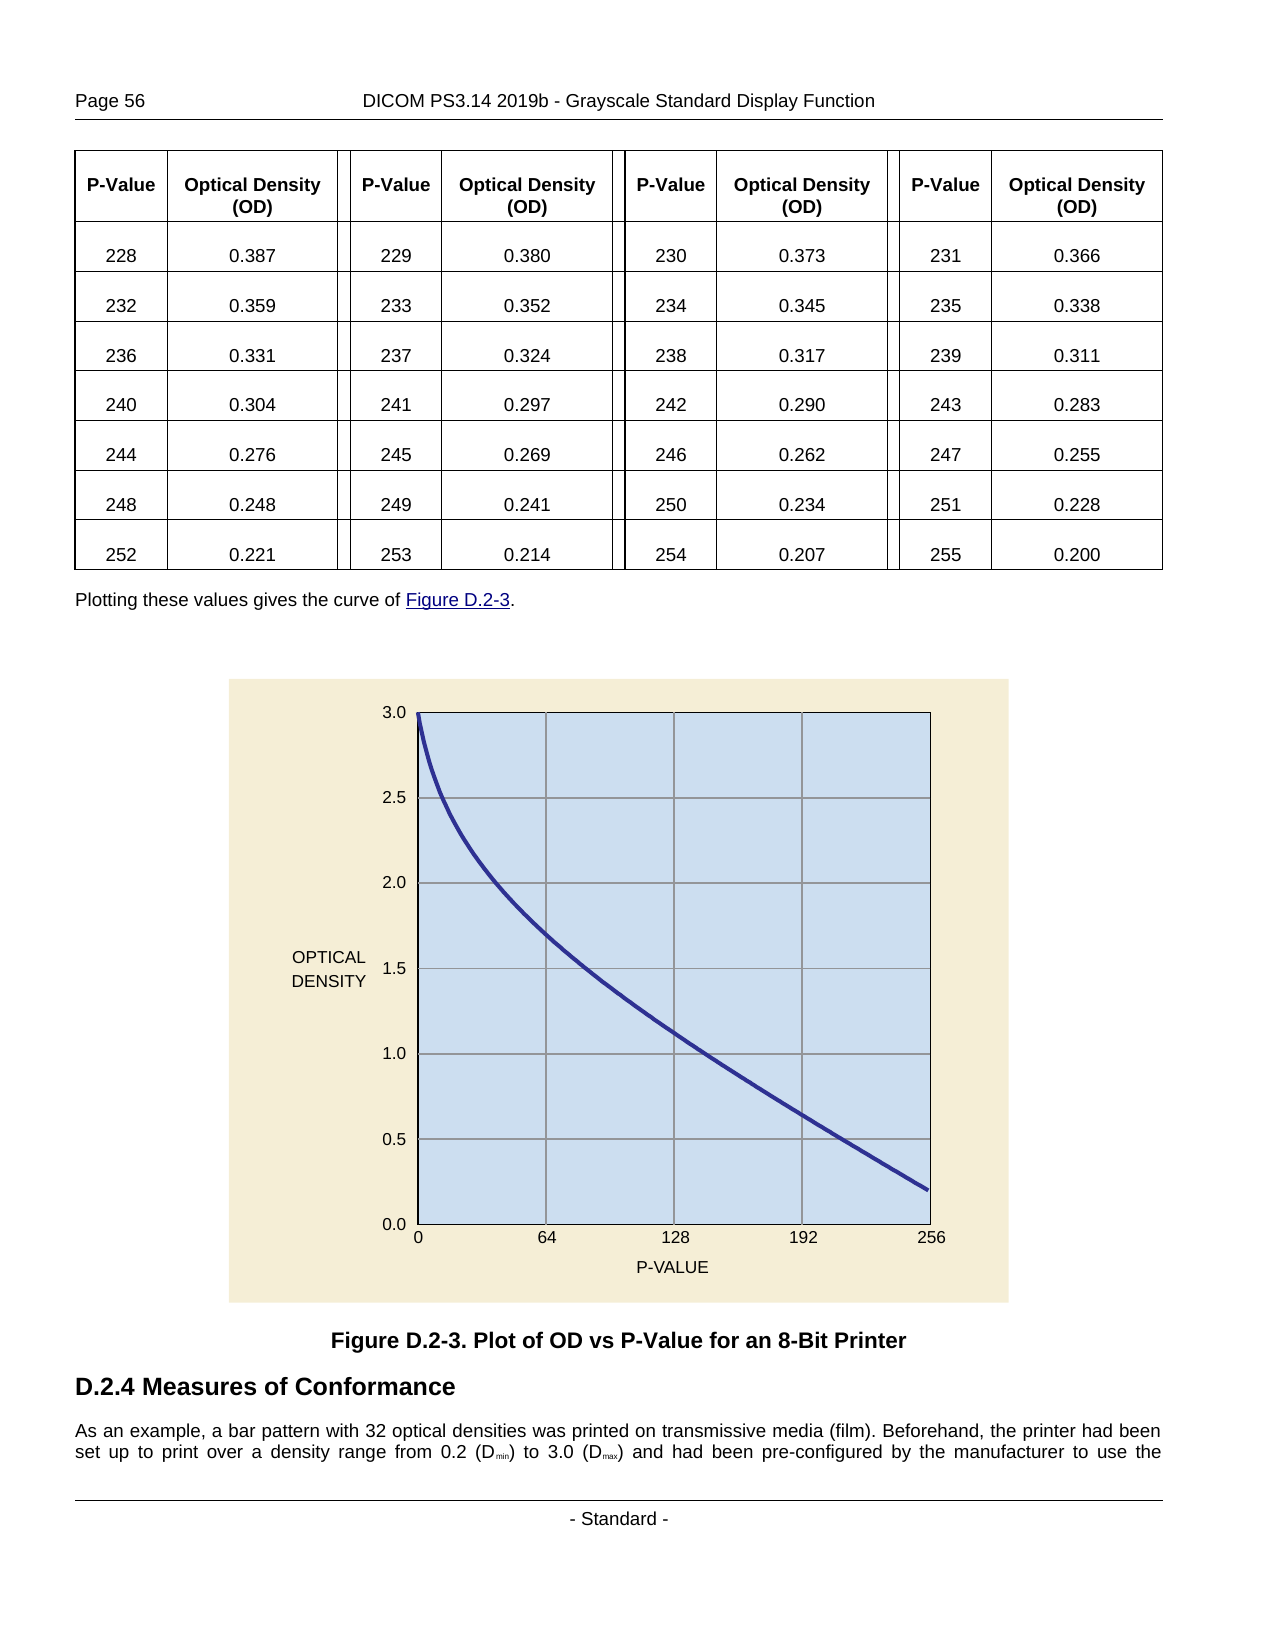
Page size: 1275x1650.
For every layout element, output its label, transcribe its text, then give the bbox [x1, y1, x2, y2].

table_header [338, 151, 350, 221]
table_cell 229 [351, 222, 441, 271]
table_cell 0.304 [168, 371, 337, 420]
table_cell 242 [626, 371, 716, 420]
table_cell 0.324 [442, 322, 612, 370]
table_cell 243 [900, 371, 991, 420]
table_header P-Value [76, 151, 167, 221]
table_cell 0.283 [992, 371, 1162, 420]
table_cell 0.345 [717, 272, 887, 321]
table_cell 0.380 [442, 222, 612, 271]
table_cell 0.387 [168, 222, 337, 271]
table_header Optical Density (OD) [717, 151, 887, 221]
table_cell 253 [351, 520, 441, 569]
table_header Optical Density (OD) [442, 151, 612, 221]
table_cell 0.297 [442, 371, 612, 420]
table_cell 0.352 [442, 272, 612, 321]
table_cell [613, 322, 624, 370]
table_cell 0.290 [717, 371, 887, 420]
table_cell 0.276 [168, 421, 337, 470]
table_cell [338, 421, 350, 470]
table_cell [338, 222, 350, 271]
table_cell 241 [351, 371, 441, 420]
table_cell [613, 371, 624, 420]
table_cell 0.338 [992, 272, 1162, 321]
table_cell 232 [76, 272, 167, 321]
text Plotting these values gives the curve of Figure D.2-3. [75, 589, 1162, 610]
table_cell 0.311 [992, 322, 1162, 370]
table_cell 0.269 [442, 421, 612, 470]
table_cell [613, 471, 624, 519]
table_header P-Value [351, 151, 441, 221]
table_header [613, 151, 624, 221]
table_cell 0.200 [992, 520, 1162, 569]
table_cell 255 [900, 520, 991, 569]
table_header P-Value [626, 151, 716, 221]
table_header Optical Density (OD) [992, 151, 1162, 221]
table_cell 228 [76, 222, 167, 271]
table_header P-Value [900, 151, 991, 221]
table_cell 0.366 [992, 222, 1162, 271]
table_cell 247 [900, 421, 991, 470]
table_cell 254 [626, 520, 716, 569]
text As an example, a bar pattern with 32 optical densities was printed on transmissive media (film). Beforehand, the printer had been set up to print over a density range from 0.2 (Dmin) to 3.0 (Dmax) and had been pre-configured by the manufacturer to use the [75, 1419, 1162, 1462]
table_cell [338, 520, 350, 569]
table_cell 240 [76, 371, 167, 420]
table_cell 245 [351, 421, 441, 470]
table_cell 0.248 [168, 471, 337, 519]
table_header Optical Density (OD) [168, 151, 337, 221]
table_cell [888, 222, 899, 271]
table_cell 0.234 [717, 471, 887, 519]
table_cell 238 [626, 322, 716, 370]
table_cell 252 [76, 520, 167, 569]
table_cell 0.241 [442, 471, 612, 519]
table_cell [888, 272, 899, 321]
table_cell 230 [626, 222, 716, 271]
table_cell 231 [900, 222, 991, 271]
table_cell [613, 421, 624, 470]
text Figure D.2-3. Plot of OD vs P-Value for an 8-Bit Printer [75, 1327, 1162, 1353]
table_cell 0.214 [442, 520, 612, 569]
table_cell 0.255 [992, 421, 1162, 470]
table_cell [338, 322, 350, 370]
table_cell [888, 322, 899, 370]
table_cell 0.221 [168, 520, 337, 569]
table_cell 233 [351, 272, 441, 321]
table_cell 0.262 [717, 421, 887, 470]
table_cell 239 [900, 322, 991, 370]
text D.2.4 Measures of Conformance [75, 1372, 1162, 1401]
table_cell [888, 520, 899, 569]
table_cell 0.317 [717, 322, 887, 370]
table_cell [888, 421, 899, 470]
table_cell 251 [900, 471, 991, 519]
table_cell 237 [351, 322, 441, 370]
table_cell 249 [351, 471, 441, 519]
table_cell [613, 272, 624, 321]
table_cell 0.373 [717, 222, 887, 271]
table_cell [338, 471, 350, 519]
table_cell 0.359 [168, 272, 337, 321]
table_cell 248 [76, 471, 167, 519]
table_cell [338, 272, 350, 321]
table_cell [888, 471, 899, 519]
table_cell 250 [626, 471, 716, 519]
table_cell 0.207 [717, 520, 887, 569]
table_cell 235 [900, 272, 991, 321]
table_cell 244 [76, 421, 167, 470]
table_cell [613, 520, 624, 569]
table_cell [613, 222, 624, 271]
table_cell 246 [626, 421, 716, 470]
table_cell [338, 371, 350, 420]
table_cell 236 [76, 322, 167, 370]
table_cell 234 [626, 272, 716, 321]
table_cell [888, 371, 899, 420]
table_cell 0.228 [992, 471, 1162, 519]
table_cell 0.331 [168, 322, 337, 370]
table_header [888, 151, 899, 221]
